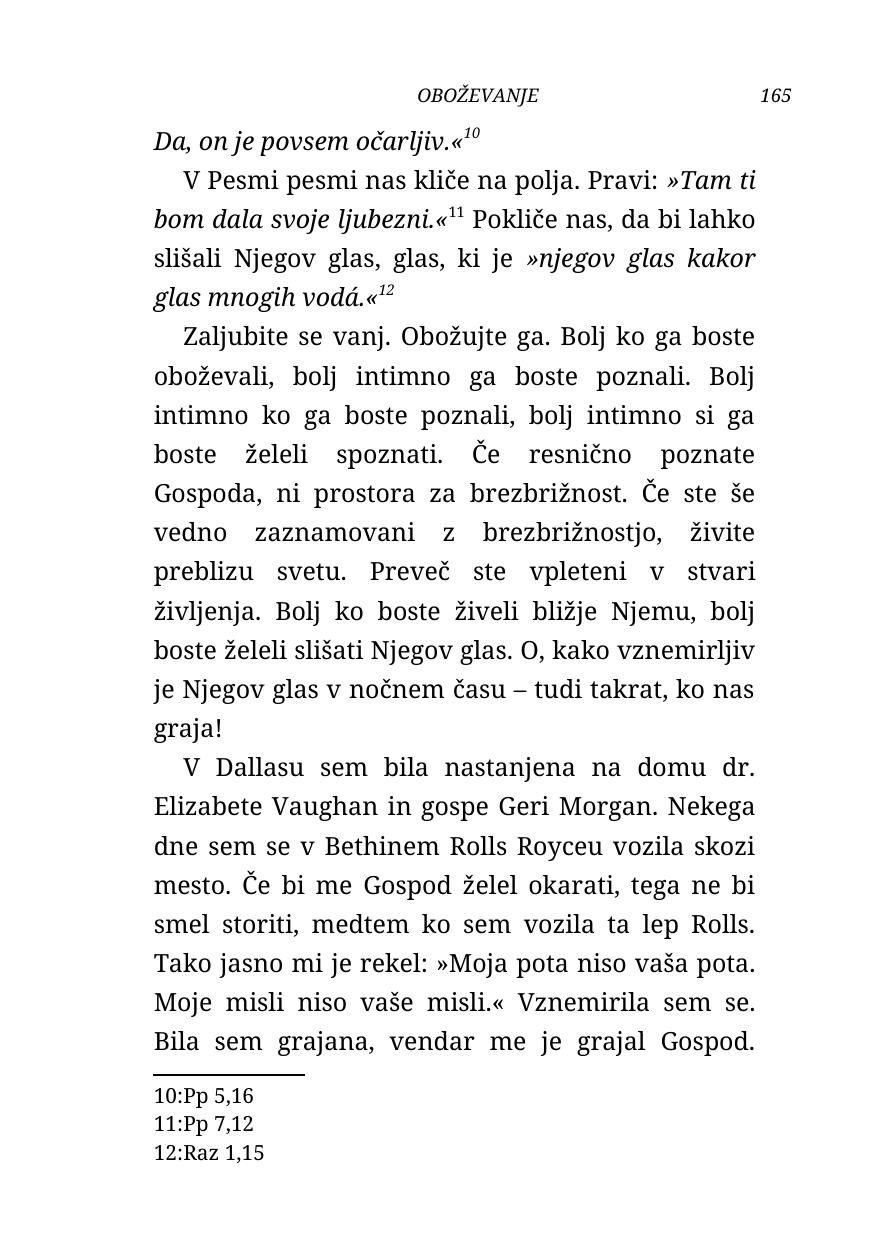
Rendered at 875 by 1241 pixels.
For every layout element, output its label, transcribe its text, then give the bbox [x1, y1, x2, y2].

text Pp 5,16 [153, 1081, 756, 1109]
text Da, on je povsem očarljiv.« [153, 123, 756, 157]
text V Pesmi pesmi nas kliče na polja. Pravi: »Tam ti bom dala svoje ljubezni.« Pokliče nas, da bi lahko slišali Njegov glas, glas, ki je »njegov glas kakor glas mnogih vodá.« [153, 162, 756, 314]
text Pp 7,12 [153, 1109, 756, 1138]
text V Dallasu sem bila nastanjena na domu dr. Elizabete Vaughan in gospe Geri Morgan. Nekega dne sem se v Bethinem Rolls Royceu vozila skozi mesto. Če bi me Gospod želel okarati, tega ne bi smel storiti, medtem ko sem vozila ta lep Rolls. Tako jasno mi je rekel: »Moja pota niso vaša pota. Moje misli niso vaše misli.« Vznemirila sem se. Bila sem grajana, vendar me je grajal Gospod. [153, 750, 756, 1058]
text Zaljubite se vanj. Obožujte ga. Bolj ko ga boste oboževali, bolj intimno ga boste poznali. Bolj intimno ko ga boste poznali, bolj intimno si ga boste želeli spoznati. Če resnično poznate Gospoda, ni prostora za brezbrižnost. Če ste še vedno zaznamovani z brezbrižnostjo, živite preblizu svetu. Preveč ste vpleteni v stvari življenja. Bolj ko boste živeli bližje Njemu, bolj boste želeli slišati Njegov glas. O, kako vznemirljiv je Njegov glas v nočnem času – tudi takrat, ko nas graja! [153, 319, 756, 745]
text Raz 1,15 [153, 1138, 756, 1166]
